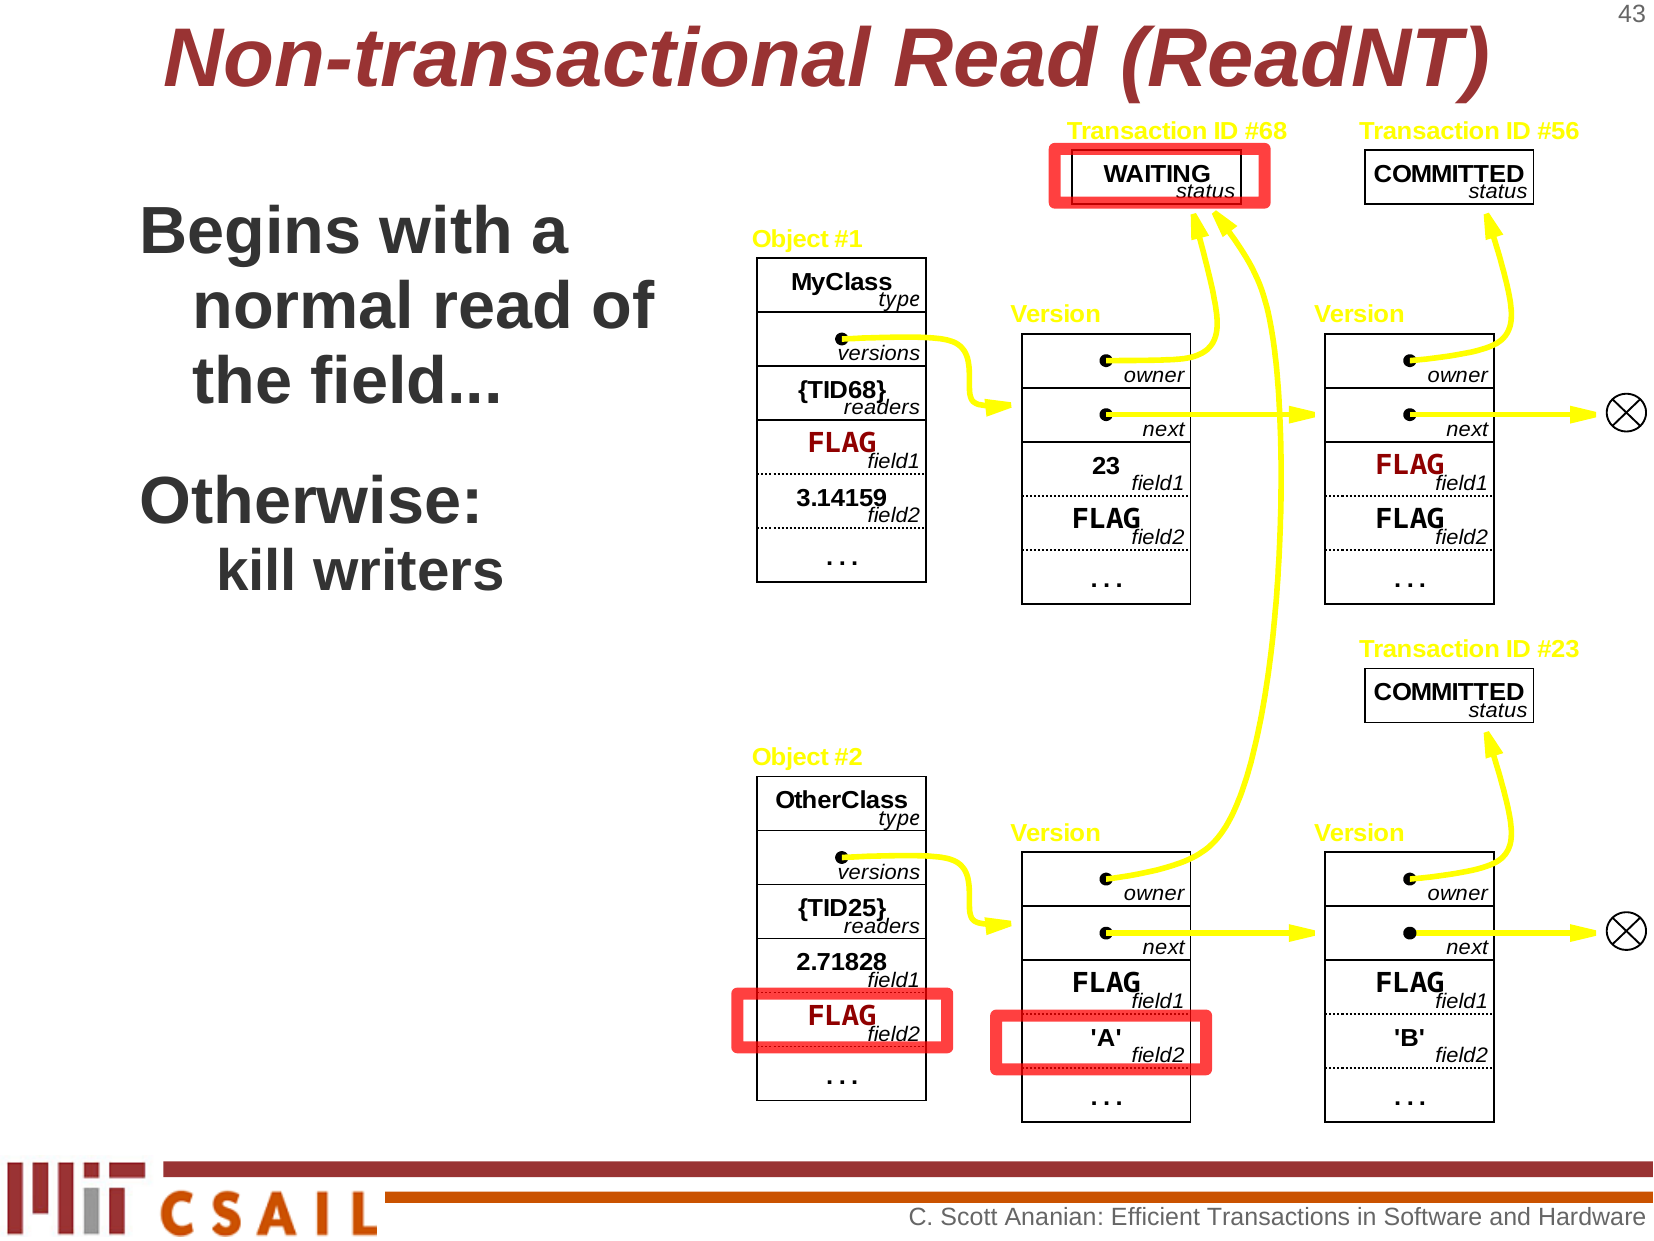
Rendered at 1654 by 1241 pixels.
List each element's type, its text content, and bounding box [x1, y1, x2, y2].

list Begins with a normal read of the field... Otherwise: kill writers [121, 193, 701, 1133]
picture [0, 1155, 377, 1237]
picture [743, 110, 1653, 1130]
title Non-transactional Read (ReadNT) [121, 0, 1534, 115]
picture [744, 1000, 941, 1041]
